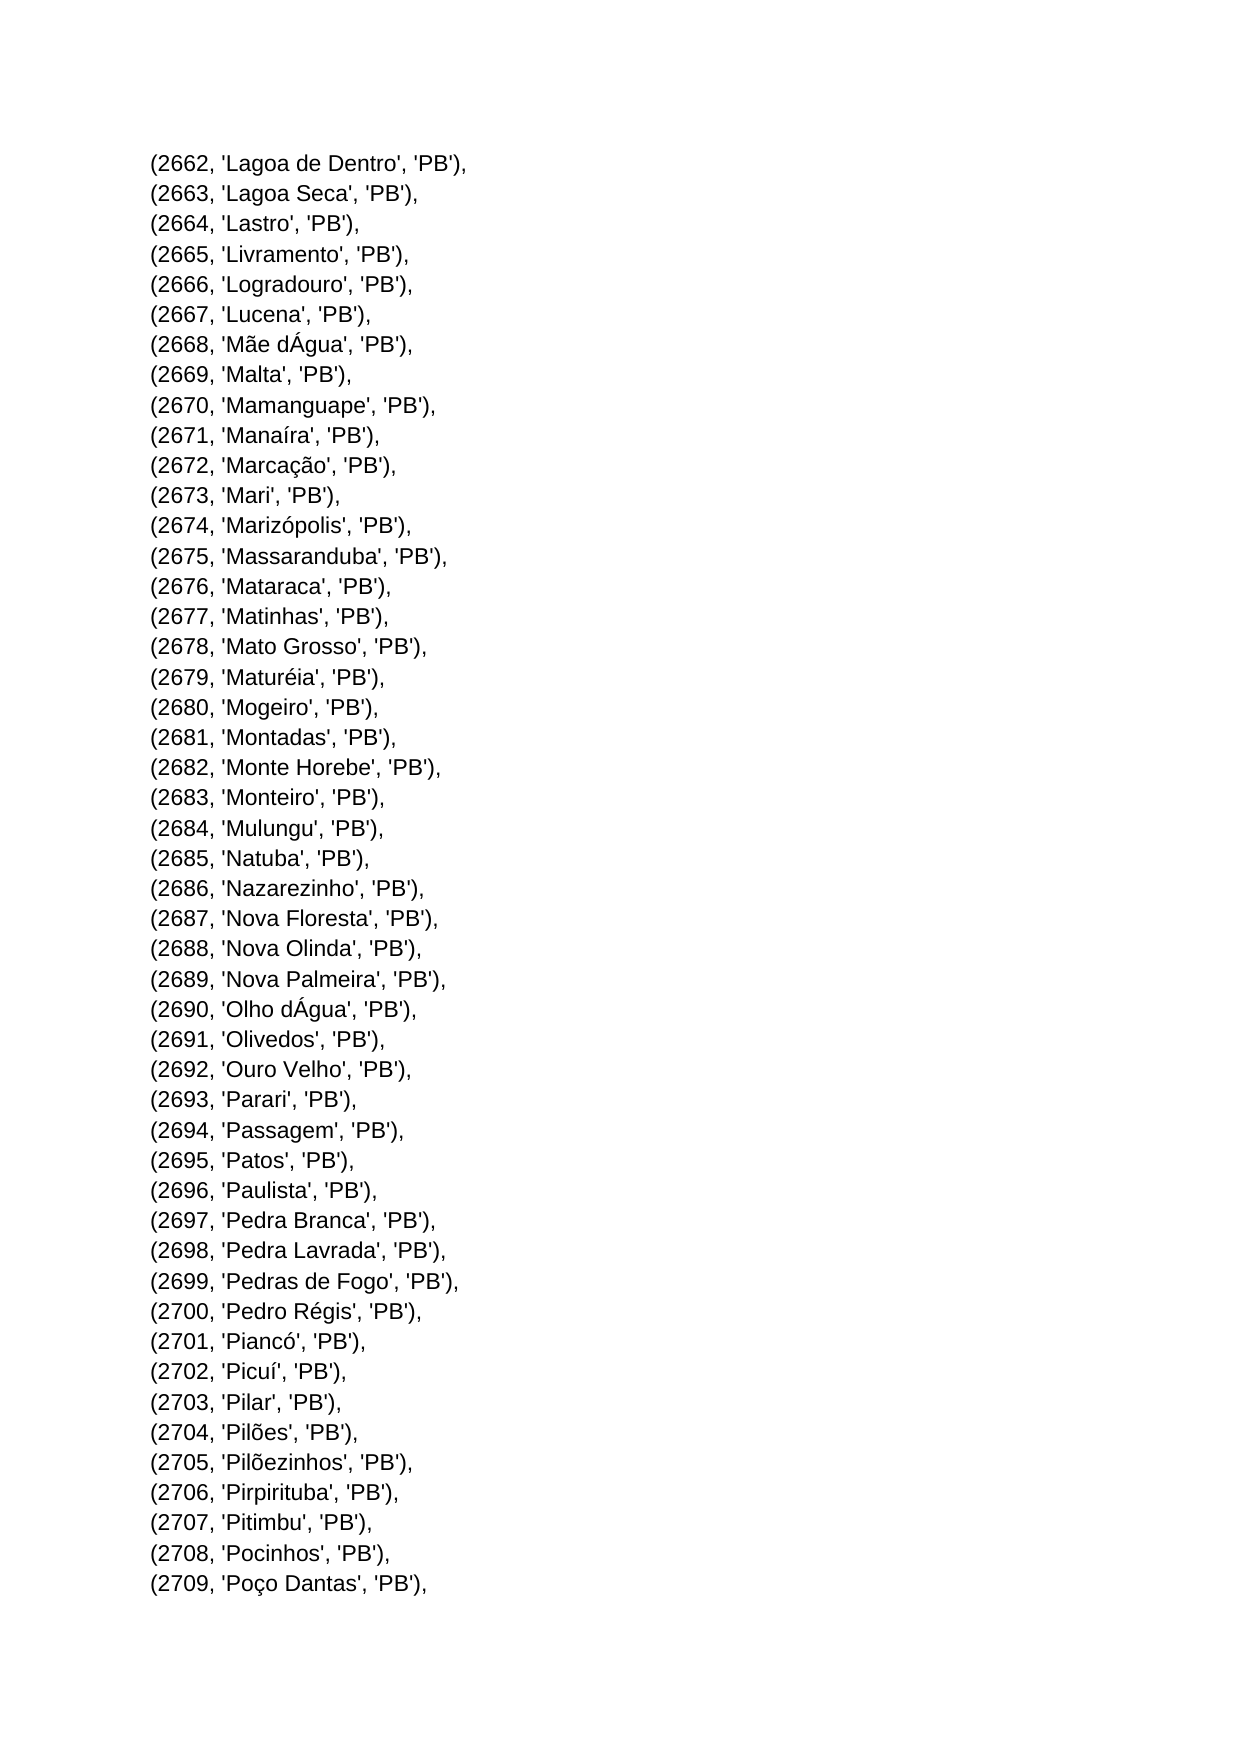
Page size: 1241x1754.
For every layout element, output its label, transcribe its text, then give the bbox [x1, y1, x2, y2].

text (2708, 'Pocinhos', 'PB'), [150, 1539, 1090, 1566]
text (2684, 'Mulungu', 'PB'), [150, 814, 1090, 841]
text (2690, 'Olho dÁgua', 'PB'), [150, 996, 1090, 1022]
text (2669, 'Malta', 'PB'), [150, 361, 1090, 388]
text (2701, 'Piancó', 'PB'), [150, 1328, 1090, 1354]
text (2666, 'Logradouro', 'PB'), [150, 271, 1090, 297]
text (2699, 'Pedras de Fogo', 'PB'), [150, 1268, 1090, 1294]
text (2703, 'Pilar', 'PB'), [150, 1388, 1090, 1415]
text (2670, 'Mamanguape', 'PB'), [150, 392, 1090, 418]
text (2696, 'Paulista', 'PB'), [150, 1177, 1090, 1203]
text (2682, 'Monte Horebe', 'PB'), [150, 754, 1090, 781]
text (2677, 'Matinhas', 'PB'), [150, 603, 1090, 629]
text (2680, 'Mogeiro', 'PB'), [150, 694, 1090, 720]
text (2691, 'Olivedos', 'PB'), [150, 1026, 1090, 1052]
text (2694, 'Passagem', 'PB'), [150, 1117, 1090, 1143]
text (2673, 'Mari', 'PB'), [150, 482, 1090, 509]
text (2674, 'Marizópolis', 'PB'), [150, 512, 1090, 539]
text (2672, 'Marcação', 'PB'), [150, 452, 1090, 478]
text (2665, 'Livramento', 'PB'), [150, 241, 1090, 267]
text (2709, 'Poço Dantas', 'PB'), [150, 1570, 1090, 1596]
text (2664, 'Lastro', 'PB'), [150, 210, 1090, 237]
text (2688, 'Nova Olinda', 'PB'), [150, 935, 1090, 962]
text (2685, 'Natuba', 'PB'), [150, 845, 1090, 871]
text (2663, 'Lagoa Seca', 'PB'), [150, 180, 1090, 207]
text (2692, 'Ouro Velho', 'PB'), [150, 1056, 1090, 1083]
text (2662, 'Lagoa de Dentro', 'PB'), [150, 150, 1090, 176]
text (2698, 'Pedra Lavrada', 'PB'), [150, 1237, 1090, 1264]
text (2693, 'Parari', 'PB'), [150, 1086, 1090, 1113]
text (2683, 'Monteiro', 'PB'), [150, 784, 1090, 811]
text (2697, 'Pedra Branca', 'PB'), [150, 1207, 1090, 1234]
text (2707, 'Pitimbu', 'PB'), [150, 1509, 1090, 1536]
text (2681, 'Montadas', 'PB'), [150, 724, 1090, 750]
text (2706, 'Pirpirituba', 'PB'), [150, 1479, 1090, 1506]
text (2675, 'Massaranduba', 'PB'), [150, 543, 1090, 569]
text (2667, 'Lucena', 'PB'), [150, 301, 1090, 327]
text (2671, 'Manaíra', 'PB'), [150, 422, 1090, 448]
text (2679, 'Maturéia', 'PB'), [150, 663, 1090, 690]
text (2687, 'Nova Floresta', 'PB'), [150, 905, 1090, 932]
text (2695, 'Patos', 'PB'), [150, 1147, 1090, 1173]
text (2678, 'Mato Grosso', 'PB'), [150, 633, 1090, 660]
text (2689, 'Nova Palmeira', 'PB'), [150, 966, 1090, 992]
text (2705, 'Pilõezinhos', 'PB'), [150, 1449, 1090, 1475]
text (2686, 'Nazarezinho', 'PB'), [150, 875, 1090, 901]
text (2676, 'Mataraca', 'PB'), [150, 573, 1090, 599]
text (2700, 'Pedro Régis', 'PB'), [150, 1298, 1090, 1324]
text (2668, 'Mãe dÁgua', 'PB'), [150, 331, 1090, 358]
text (2702, 'Picuí', 'PB'), [150, 1358, 1090, 1385]
text (2704, 'Pilões', 'PB'), [150, 1419, 1090, 1445]
